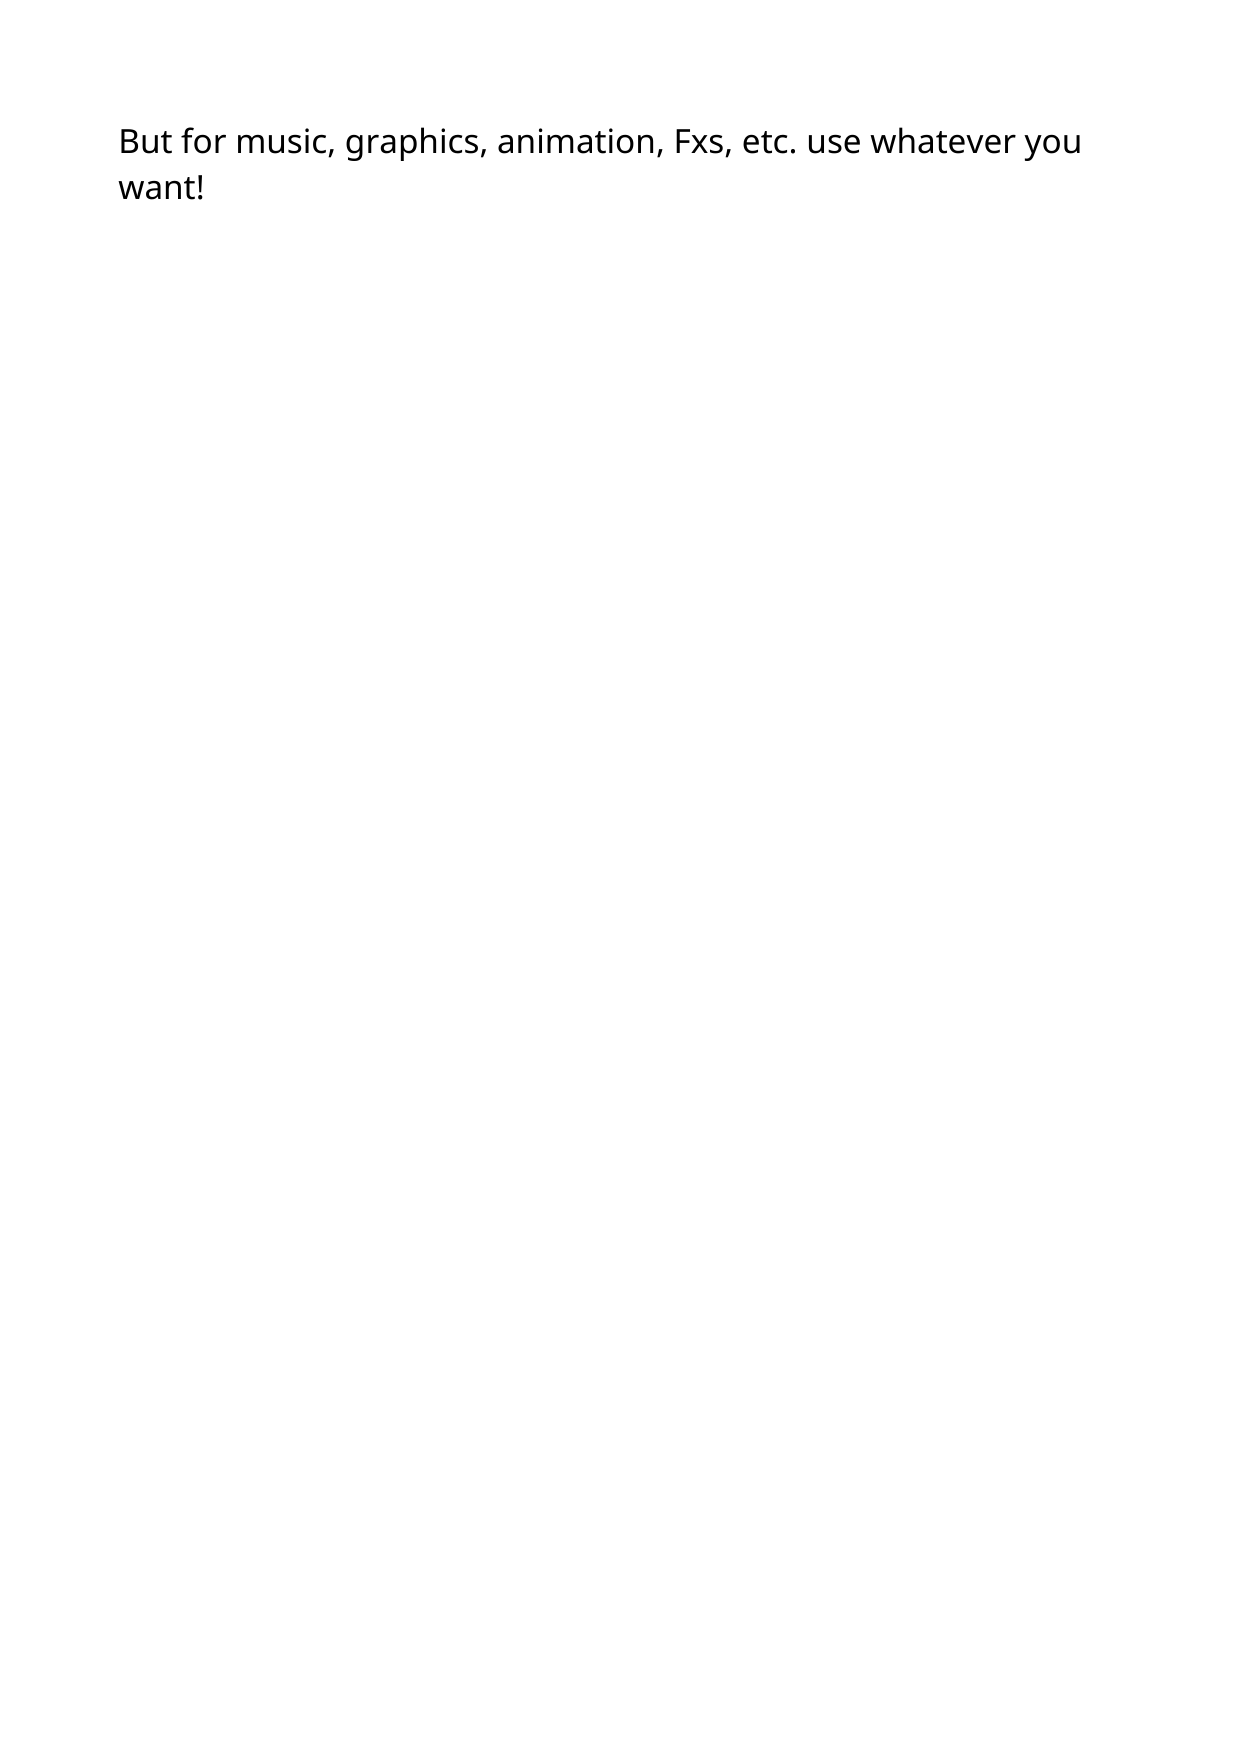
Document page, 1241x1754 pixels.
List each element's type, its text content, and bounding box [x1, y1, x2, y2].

text But for music, graphics, animation, Fxs, etc. use whatever you want! [118, 118, 1122, 209]
